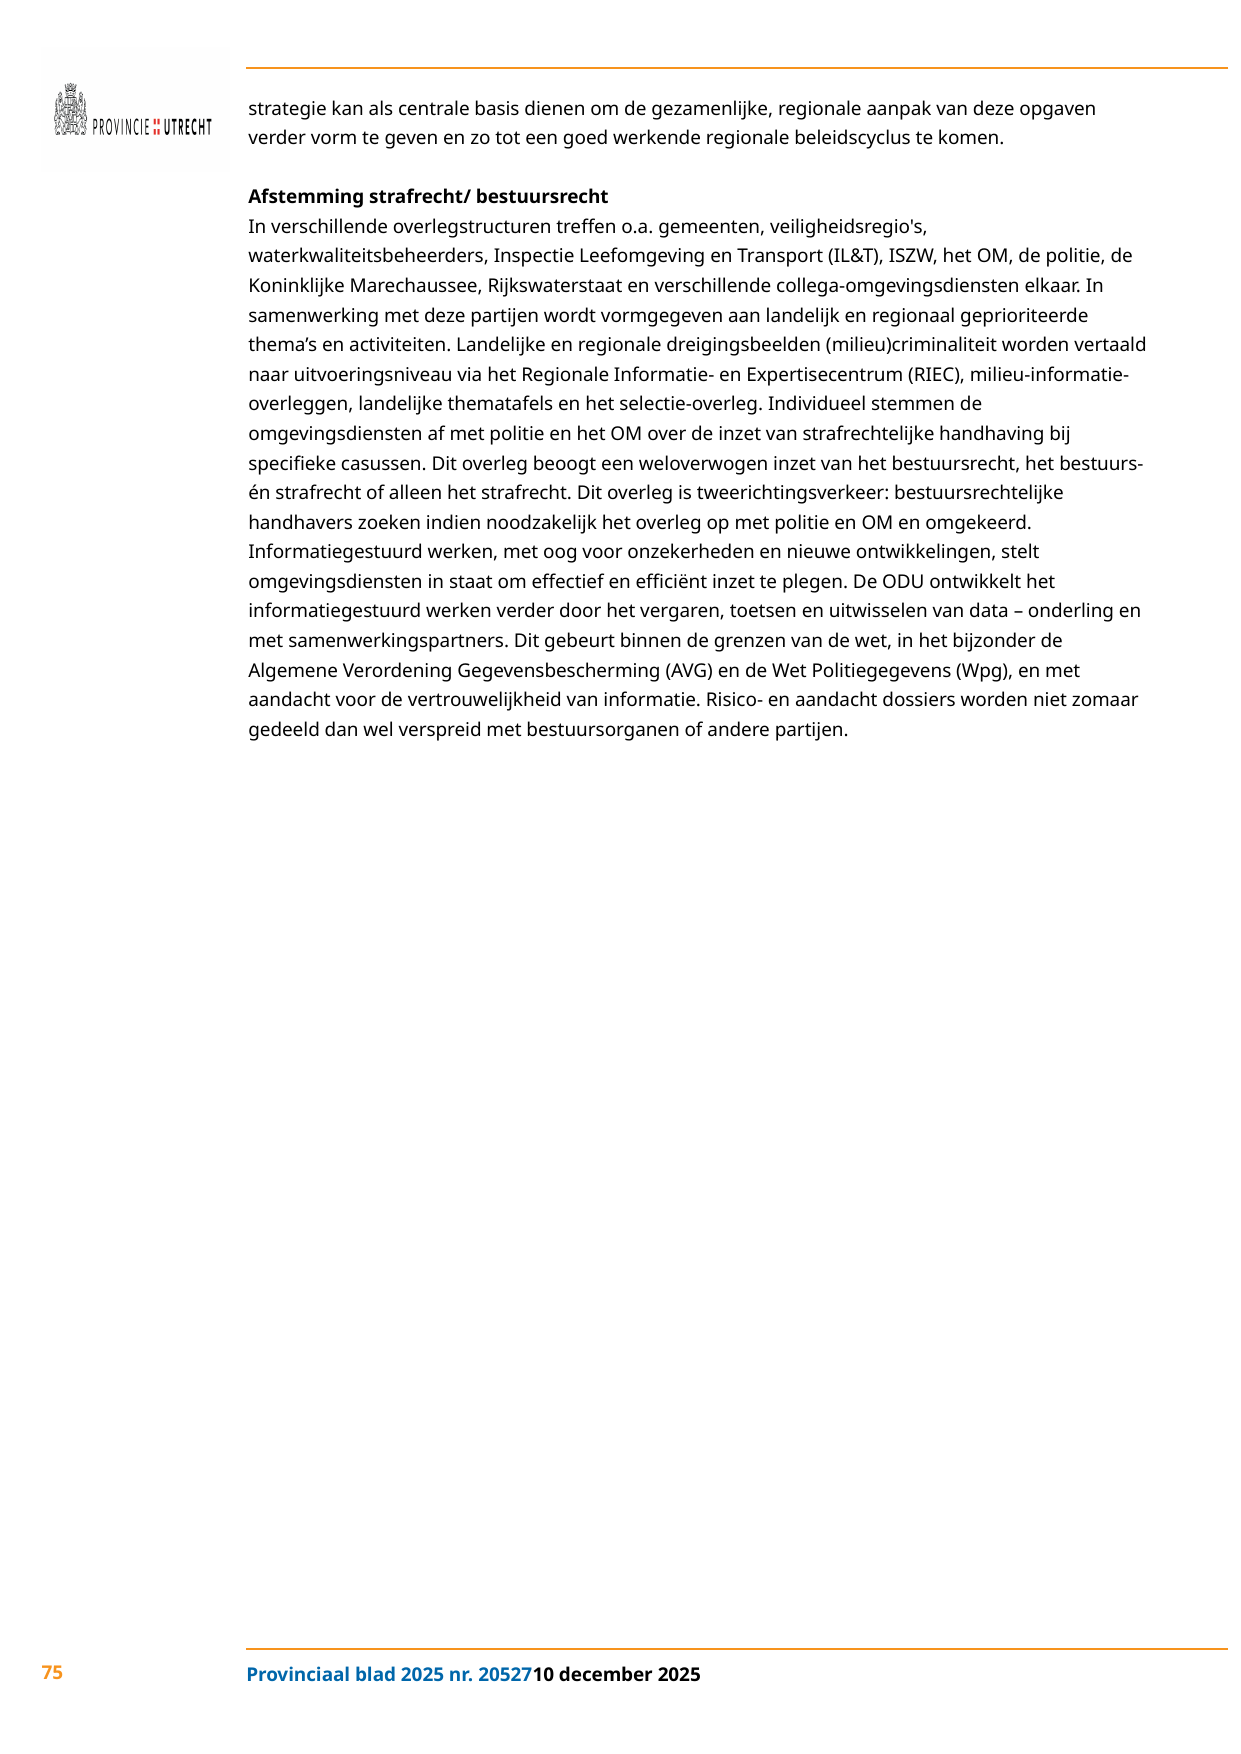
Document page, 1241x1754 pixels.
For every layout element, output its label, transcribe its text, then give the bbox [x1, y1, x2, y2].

picture [41, 47, 231, 172]
text In verschillende overlegstructuren treffen o.a. gemeenten, veiligheidsregio's, waterkwaliteitsbeheerders, Inspectie Leefomgeving en Transport (IL&T), ISZW, het OM, de politie, de Koninklijke Marechaussee, Rijkswaterstaat en verschillende collega-omgevingsdiensten elkaar. In samenwerking met deze partijen wordt vormgegeven aan landelijk en regionaal geprioriteerde thema’s en activiteiten. Landelijke en regionale dreigingsbeelden (milieu)criminaliteit worden vertaald naar uitvoeringsniveau via het Regionale Informatie- en Expertisecentrum (RIEC), milieu-informatie-overleggen, landelijke thematafels en het selectie-overleg. Individueel stemmen de omgevingsdiensten af met politie en het OM over de inzet van strafrechtelijke handhaving bij specifieke casussen. Dit overleg beoogt een weloverwogen inzet van het bestuursrecht, het bestuurs- én strafrecht of alleen het strafrecht. Dit overleg is tweerichtingsverkeer: bestuursrechtelijke handhavers zoeken indien noodzakelijk het overleg op met politie en OM en omgekeerd. Informatiegestuurd werken, met oog voor onzekerheden en nieuwe ontwikkelingen, stelt omgevingsdiensten in staat om effectief en efficiënt inzet te plegen. De ODU ontwikkelt het informatiegestuurd werken verder door het vergaren, toetsen en uitwisselen van data – onderling en met samenwerkingspartners. Dit gebeurt binnen de grenzen van de wet, in het bijzonder de Algemene Verordening Gegevensbescherming (AVG) en de Wet Politiegegevens (Wpg), en met aandacht voor de vertrouwelijkheid van informatie. Risico- en aandacht dossiers worden niet zomaar gedeeld dan wel verspreid met bestuursorganen of andere partijen. [248, 213, 1152, 742]
text strategie kan als centrale basis dienen om de gezamenlijke, regionale aanpak van deze opgaven verder vorm te geven en zo tot een goed werkende regionale beleidscyclus te komen. [248, 95, 1152, 150]
text Afstemming strafrecht/ bestuursrecht [248, 183, 1152, 209]
